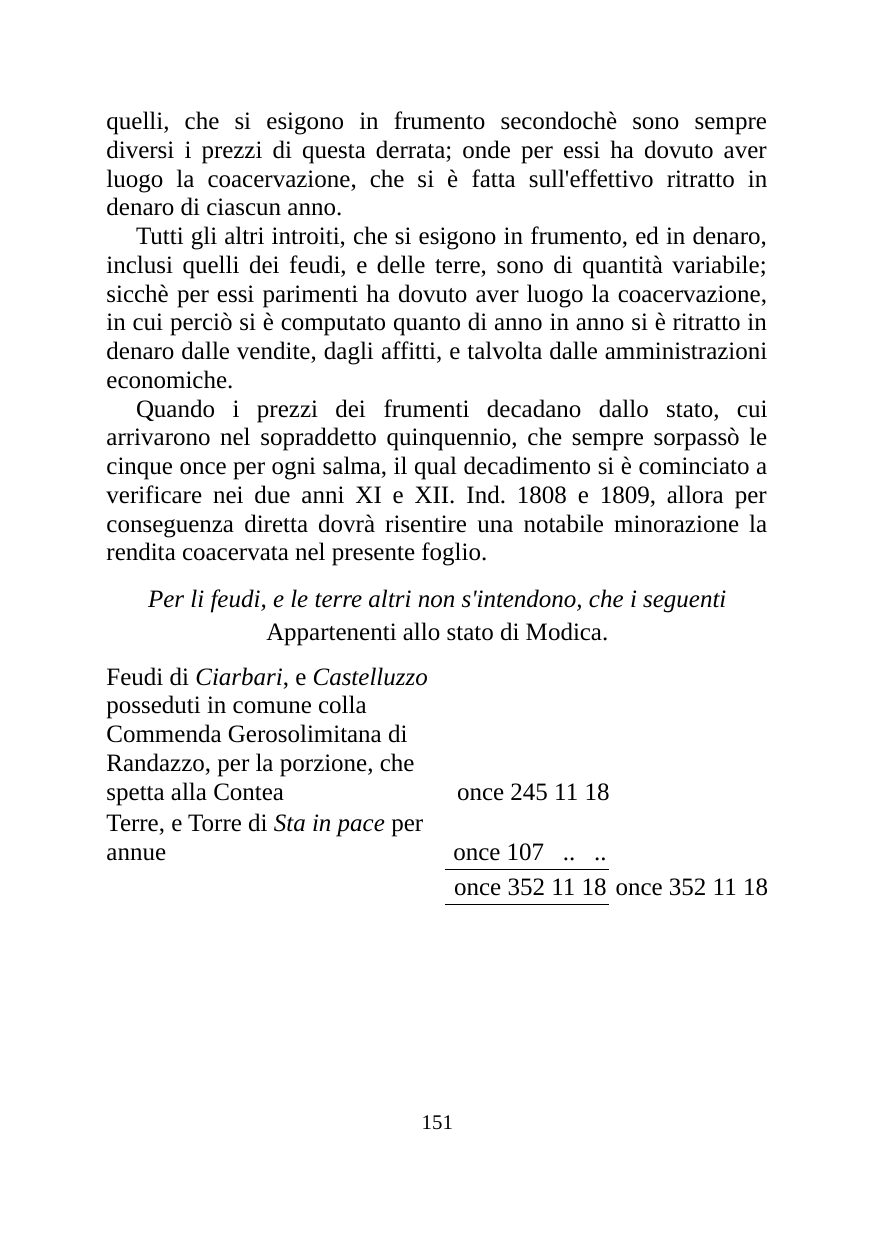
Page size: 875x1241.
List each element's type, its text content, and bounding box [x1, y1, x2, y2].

table_cell once 352 11 18 [445, 870, 609, 903]
table_header once 245 11 18 [445, 662, 609, 806]
text Tutti gli altri introiti, che si esigono in frumento, ed in denaro, inclusi quelli dei feudi, e delle terre, sono di quantità variabile; sicchè per essi parimenti ha dovuto aver luogo la coacervazione, in cui perciò si è computato quanto di anno in anno si è ritratto in denaro dalle vendite, dagli affitti, e talvolta dalle amministrazioni economiche. [106, 221, 768, 394]
table_header [609, 662, 768, 806]
subtitle Per li feudi, e le terre altri non s'intendono, che i seguenti Appartenenti allo stato di Modica. [106, 584, 768, 646]
text quelli, che si esigono in frumento secondochè sono sempre diversi i prezzi di questa derrata; onde per essi ha dovuto aver luogo la coacervazione, che si è fatta sull'effettivo ritratto in denaro di ciascun anno. [106, 106, 768, 221]
table_cell once 352 11 18 [609, 869, 768, 903]
table_cell once 107 .. .. [445, 806, 609, 869]
table_cell [609, 806, 768, 869]
table_header Feudi di Ciarbari, e Castelluzzo posseduti in comune colla Commenda Gerosolimitana di Randazzo, per la porzione, che spetta alla Contea [106, 662, 445, 806]
text Quando i prezzi dei frumenti decadano dallo stato, cui arrivarono nel sopraddetto quinquennio, che sempre sorpassò le cinque once per ogni salma, il qual decadimento si è cominciato a verificare nei due anni XI e XII. Ind. 1808 e 1809, allora per conseguenza diretta dovrà risentire una notabile minorazione la rendita coacervata nel presente foglio. [106, 394, 768, 566]
table_cell Terre, e Torre di Sta in pace per annue [106, 806, 445, 869]
table_cell [106, 869, 445, 903]
